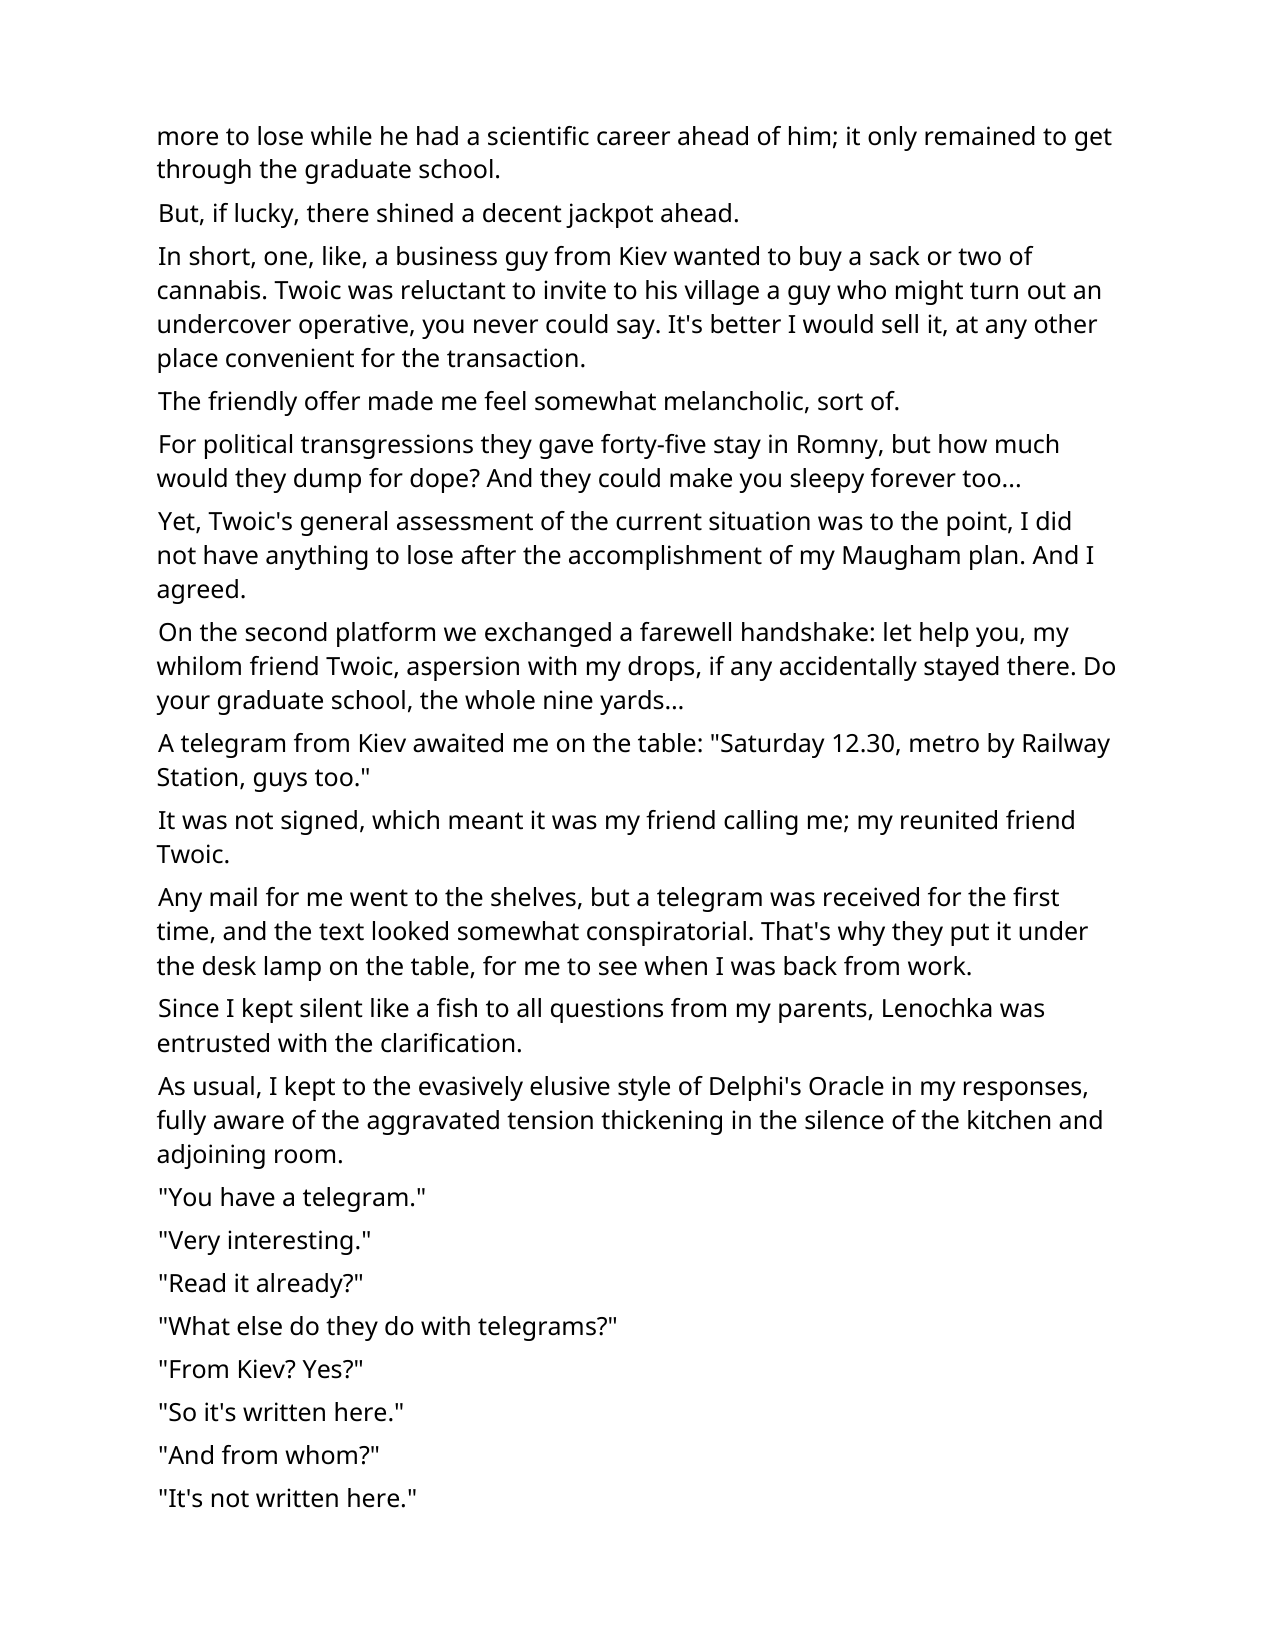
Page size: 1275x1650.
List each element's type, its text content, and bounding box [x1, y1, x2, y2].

text "Read it already?" [156, 1265, 1118, 1299]
text On the second platform we exchanged a farewell handshake: let help you, my whilom friend Twoic, aspersion with my drops, if any accidentally stayed there. Do your graduate school, the whole nine yards… [156, 615, 1118, 717]
text "Very interesting." [156, 1222, 1118, 1256]
text "It's not written here." [156, 1481, 1118, 1514]
text Since I kept silent like a fish to all questions from my parents, Lenochka was entrusted with the clarification. [156, 991, 1118, 1059]
text In short, one, like, a business guy from Kiev wanted to buy a sack or two of cannabis. Twoic was reluctant to invite to his village a guy who might turn out an undercover operative, you never could say. It's better I would sell it, at any other place convenient for the transaction. [156, 238, 1118, 374]
text For political transgressions they gave forty-five stay in Romny, but how much would they dump for dope? And they could make you sleepy forever too... [156, 426, 1118, 494]
text But, if lucky, there shined a decent jackpot ahead. [156, 195, 1118, 229]
text "From Kiev? Yes?" [156, 1351, 1118, 1386]
text "You have a telegram." [156, 1179, 1118, 1213]
text A telegram from Kiev awaited me on the table: "Saturday 12.30, metro by Railway Station, guys too." [156, 726, 1118, 794]
text Any mail for me went to the shelves, but a telegram was received for the first time, and the text looked somewhat conspiratorial. That's why they put it under the desk lamp on the table, for me to see when I was back from work. [156, 880, 1118, 982]
text "What else do they do with telegrams?" [156, 1308, 1118, 1342]
text As usual, I kept to the evasively elusive style of Delphi's Oracle in my responses, fully aware of the aggravated tension thickening in the silence of the kitchen and adjoining room. [156, 1068, 1118, 1170]
text "And from whom?" [156, 1437, 1118, 1472]
text more to lose while he had a scientific career ahead of him; it only remained to get through the graduate school. [156, 118, 1118, 186]
text "So it's written here." [156, 1394, 1118, 1428]
text The friendly offer made me feel somewhat melancholic, sort of. [156, 383, 1118, 417]
text Yet, Twoic's general assessment of the current situation was to the point, I did not have anything to lose after the accomplishment of my Maugham plan. And I agreed. [156, 503, 1118, 606]
text It was not signed, which meant it was my friend calling me; my reunited friend Twoic. [156, 803, 1118, 871]
